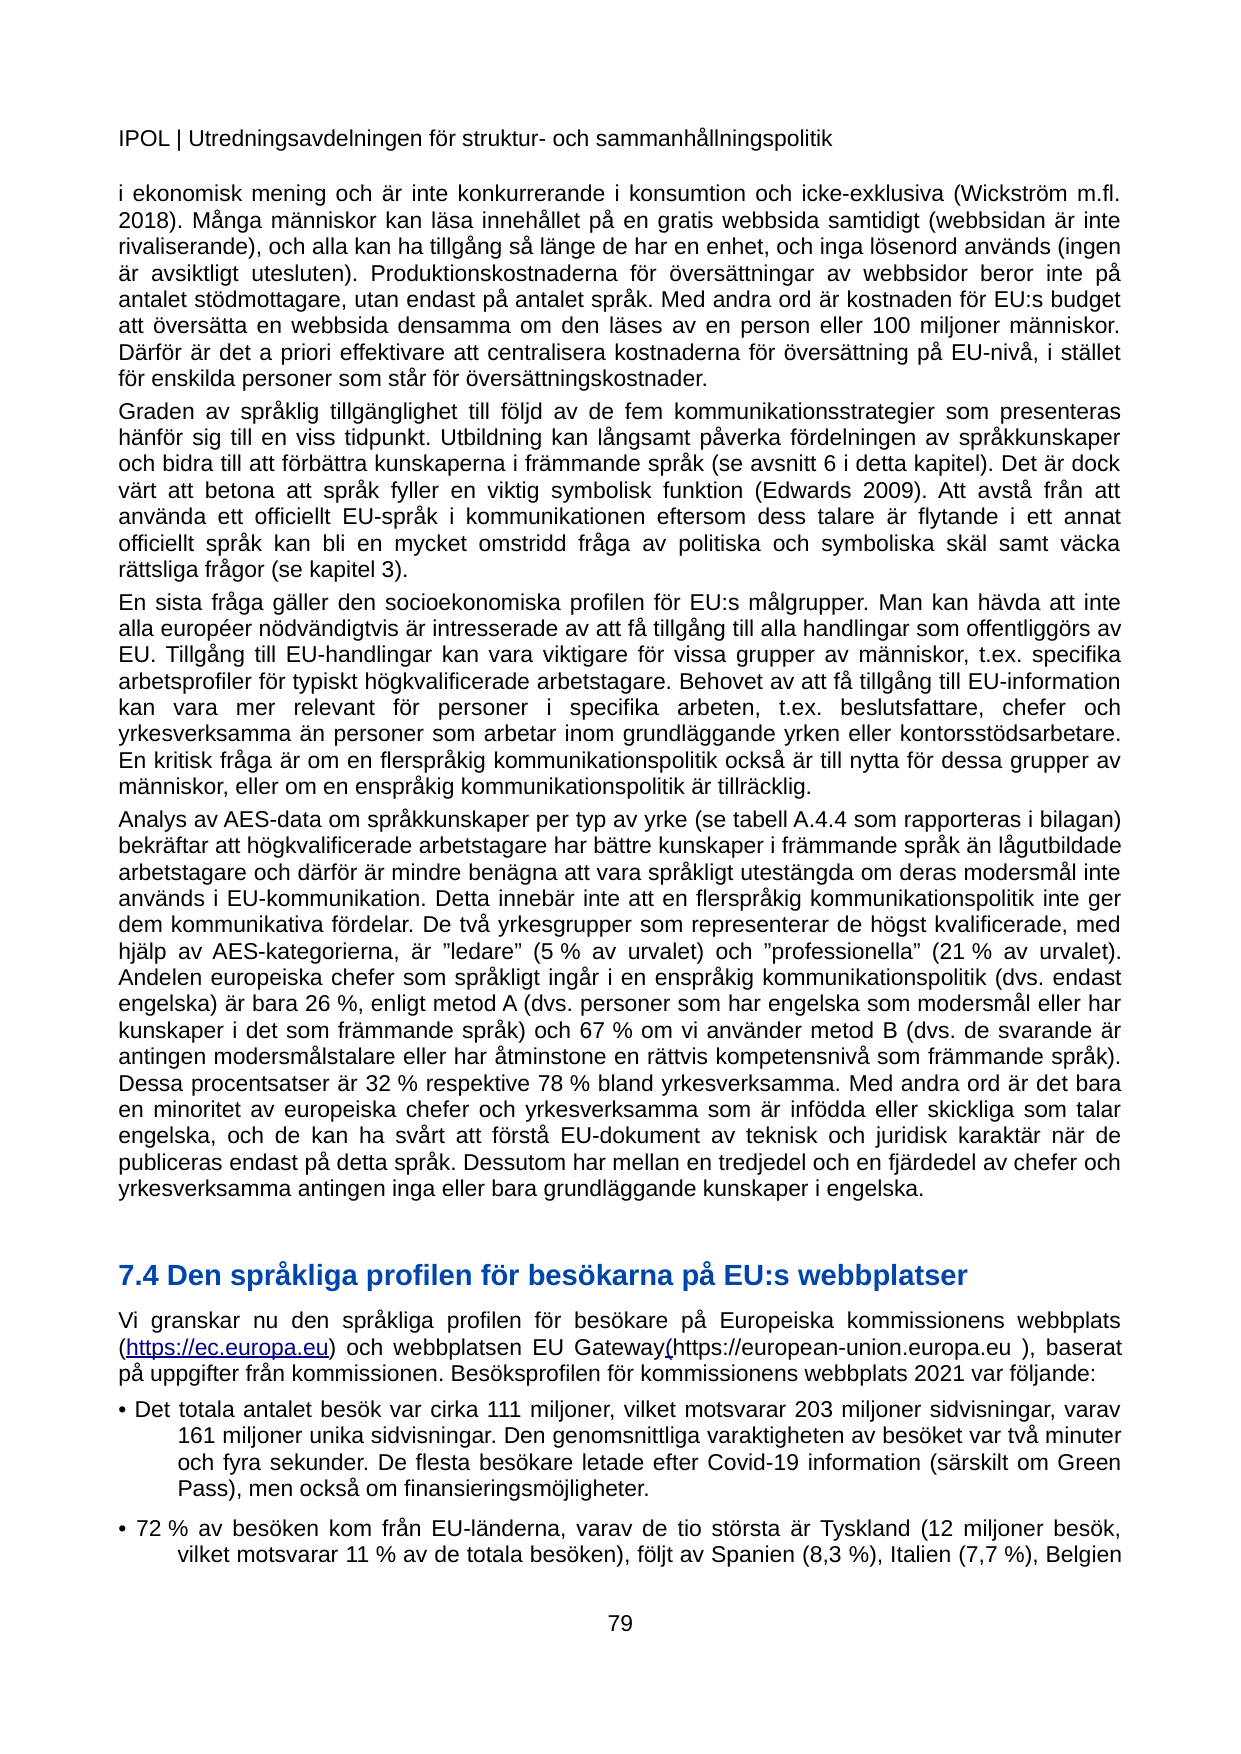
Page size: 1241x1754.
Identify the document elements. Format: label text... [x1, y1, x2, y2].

text Graden av språklig tillgänglighet till följd av de fem kommunikationsstrategier som presenteras hänför sig till en viss tidpunkt. Utbildning kan långsamt påverka fördelningen av språkkunskaper och bidra till att förbättra kunskaperna i främmande språk (se avsnitt 6 i detta kapitel). Det är dock värt att betona att språk fyller en viktig symbolisk funktion (Edwards 2009). Att avstå från att använda ett officiellt EU-språk i kommunikationen eftersom dess talare är flytande i ett annat officiellt språk kan bli en mycket omstridd fråga av politiska och symboliska skäl samt väcka rättsliga frågor (se kapitel 3). [118, 398, 1122, 582]
text En sista fråga gäller den socioekonomiska profilen för EU:s målgrupper. Man kan hävda att inte alla européer nödvändigtvis är intresserade av att få tillgång till alla handlingar som offentliggörs av EU. Tillgång till EU-handlingar kan vara viktigare för vissa grupper av människor, t.ex. specifika arbetsprofiler för typiskt högkvalificerade arbetstagare. Behovet av att få tillgång till EU-information kan vara mer relevant för personer i specifika arbeten, t.ex. beslutsfattare, chefer och yrkesverksamma än personer som arbetar inom grundläggande yrken eller kontorsstödsarbetare. En kritisk fråga är om en flerspråkig kommunikationspolitik också är till nytta för dessa grupper av människor, eller om en enspråkig kommunikationspolitik är tillräcklig. [118, 589, 1122, 799]
text • 72 % av besöken kom från EU-länderna, varav de tio största är Tyskland (12 miljoner besök, vilket motsvarar 11 % av de totala besöken), följt av Spanien (8,3 %), Italien (7,7 %), Belgien [118, 1514, 1122, 1567]
subtitle 7.4 Den språkliga profilen för besökarna på EU:s webbplatser [118, 1258, 1122, 1292]
text Vi granskar nu den språkliga profilen för besökare på Europeiska kommissionens webbplats (https://ec.europa.eu) och webbplatsen EU Gateway(https://european-union.europa.eu ), baserat på uppgifter från kommissionen. Besöksprofilen för kommissionens webbplats 2021 var följande: [118, 1307, 1122, 1386]
text i ekonomisk mening och är inte konkurrerande i konsumtion och icke-exklusiva (Wickström m.fl. 2018). Många människor kan läsa innehållet på en gratis webbsida samtidigt (webbsidan är inte rivaliserande), och alla kan ha tillgång så länge de har en enhet, och inga lösenord används (ingen är avsiktligt utesluten). Produktionskostnaderna för översättningar av webbsidor beror inte på antalet stödmottagare, utan endast på antalet språk. Med andra ord är kostnaden för EU:s budget att översätta en webbsida densamma om den läses av en person eller 100 miljoner människor. Därför är det a priori effektivare att centralisera kostnaderna för översättning på EU-nivå, i stället för enskilda personer som står för översättningskostnader. [118, 180, 1122, 391]
text Analys av AES-data om språkkunskaper per typ av yrke (se tabell A.4.4 som rapporteras i bilagan) bekräftar att högkvalificerade arbetstagare har bättre kunskaper i främmande språk än lågutbildade arbetstagare och därför är mindre benägna att vara språkligt utestängda om deras modersmål inte används i EU-kommunikation. Detta innebär inte att en flerspråkig kommunikationspolitik inte ger dem kommunikativa fördelar. De två yrkesgrupper som representerar de högst kvalificerade, med hjälp av AES-kategorierna, är ”ledare” (5 % av urvalet) och ”professionella” (21 % av urvalet). Andelen europeiska chefer som språkligt ingår i en enspråkig kommunikationspolitik (dvs. endast engelska) är bara 26 %, enligt metod A (dvs. personer som har engelska som modersmål eller har kunskaper i det som främmande språk) och 67 % om vi använder metod B (dvs. de svarande är antingen modersmålstalare eller har åtminstone en rättvis kompetensnivå som främmande språk). Dessa procentsatser är 32 % respektive 78 % bland yrkesverksamma. Med andra ord är det bara en minoritet av europeiska chefer och yrkesverksamma som är infödda eller skickliga som talar engelska, och de kan ha svårt att förstå EU-dokument av teknisk och juridisk karaktär när de publiceras endast på detta språk. Dessutom har mellan en tredjedel och en fjärdedel av chefer och yrkesverksamma antingen inga eller bara grundläggande kunskaper i engelska. [118, 806, 1122, 1201]
text • Det totala antalet besök var cirka 111 miljoner, vilket motsvarar 203 miljoner sidvisningar, varav 161 miljoner unika sidvisningar. Den genomsnittliga varaktigheten av besöket var två minuter och fyra sekunder. De flesta besökare letade efter Covid-19 information (särskilt om Green Pass), men också om finansieringsmöjligheter. [118, 1396, 1122, 1502]
